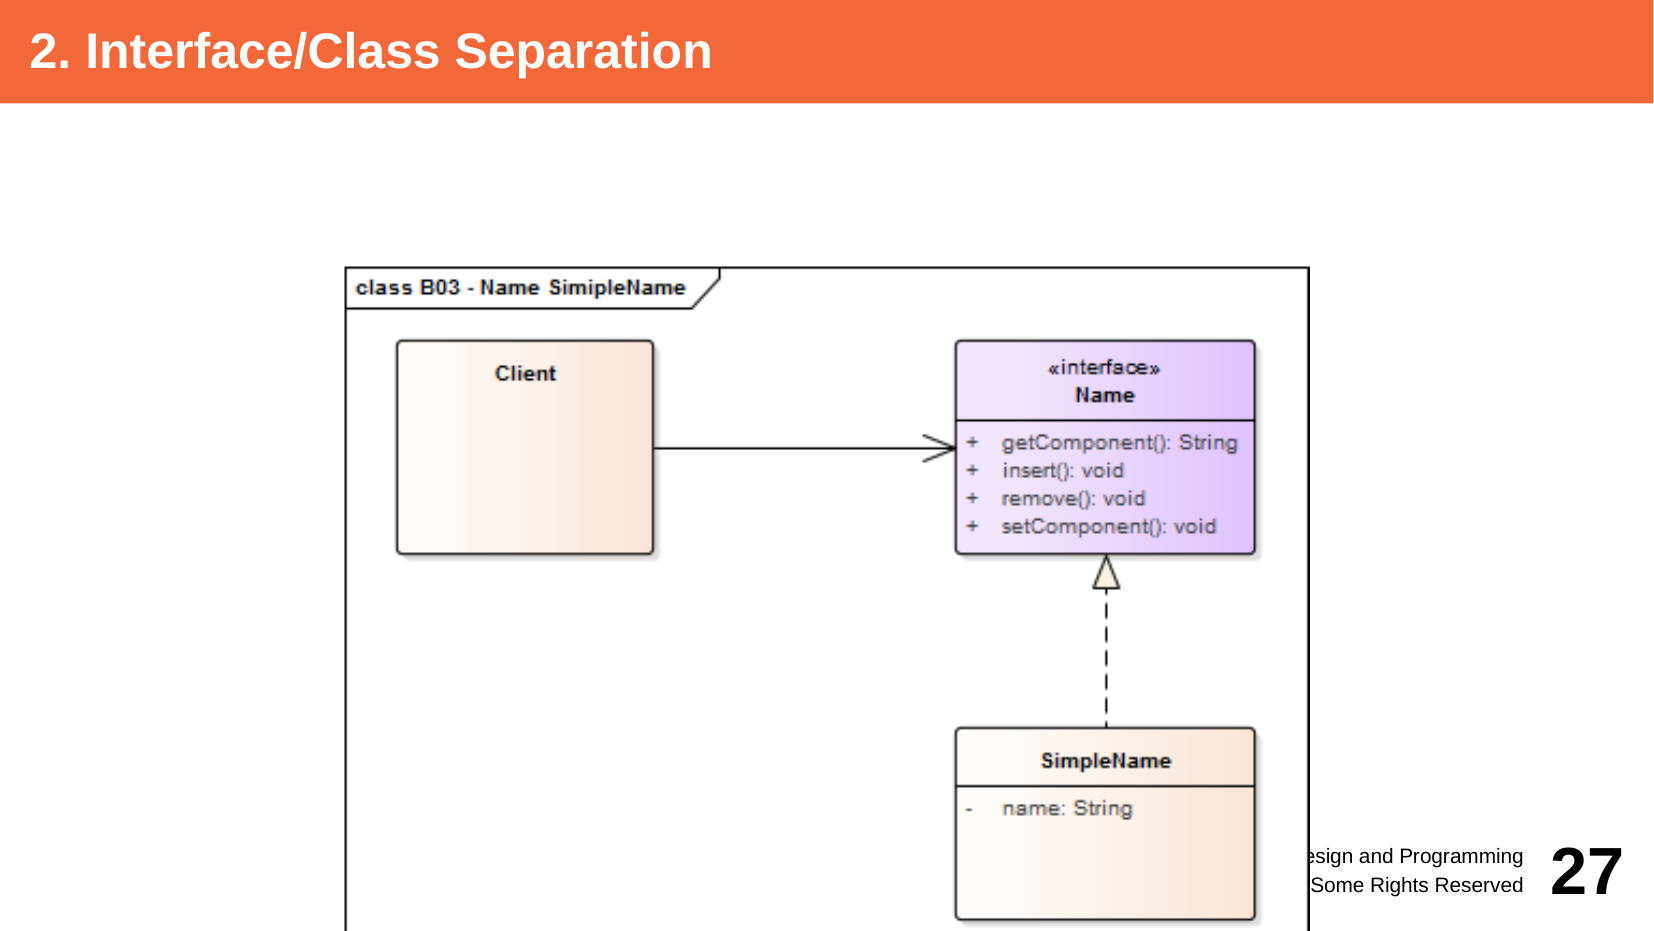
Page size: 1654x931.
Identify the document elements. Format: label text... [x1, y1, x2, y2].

picture [343, 265, 1310, 931]
title 2. Interface/Class Separation [0, 0, 1654, 104]
